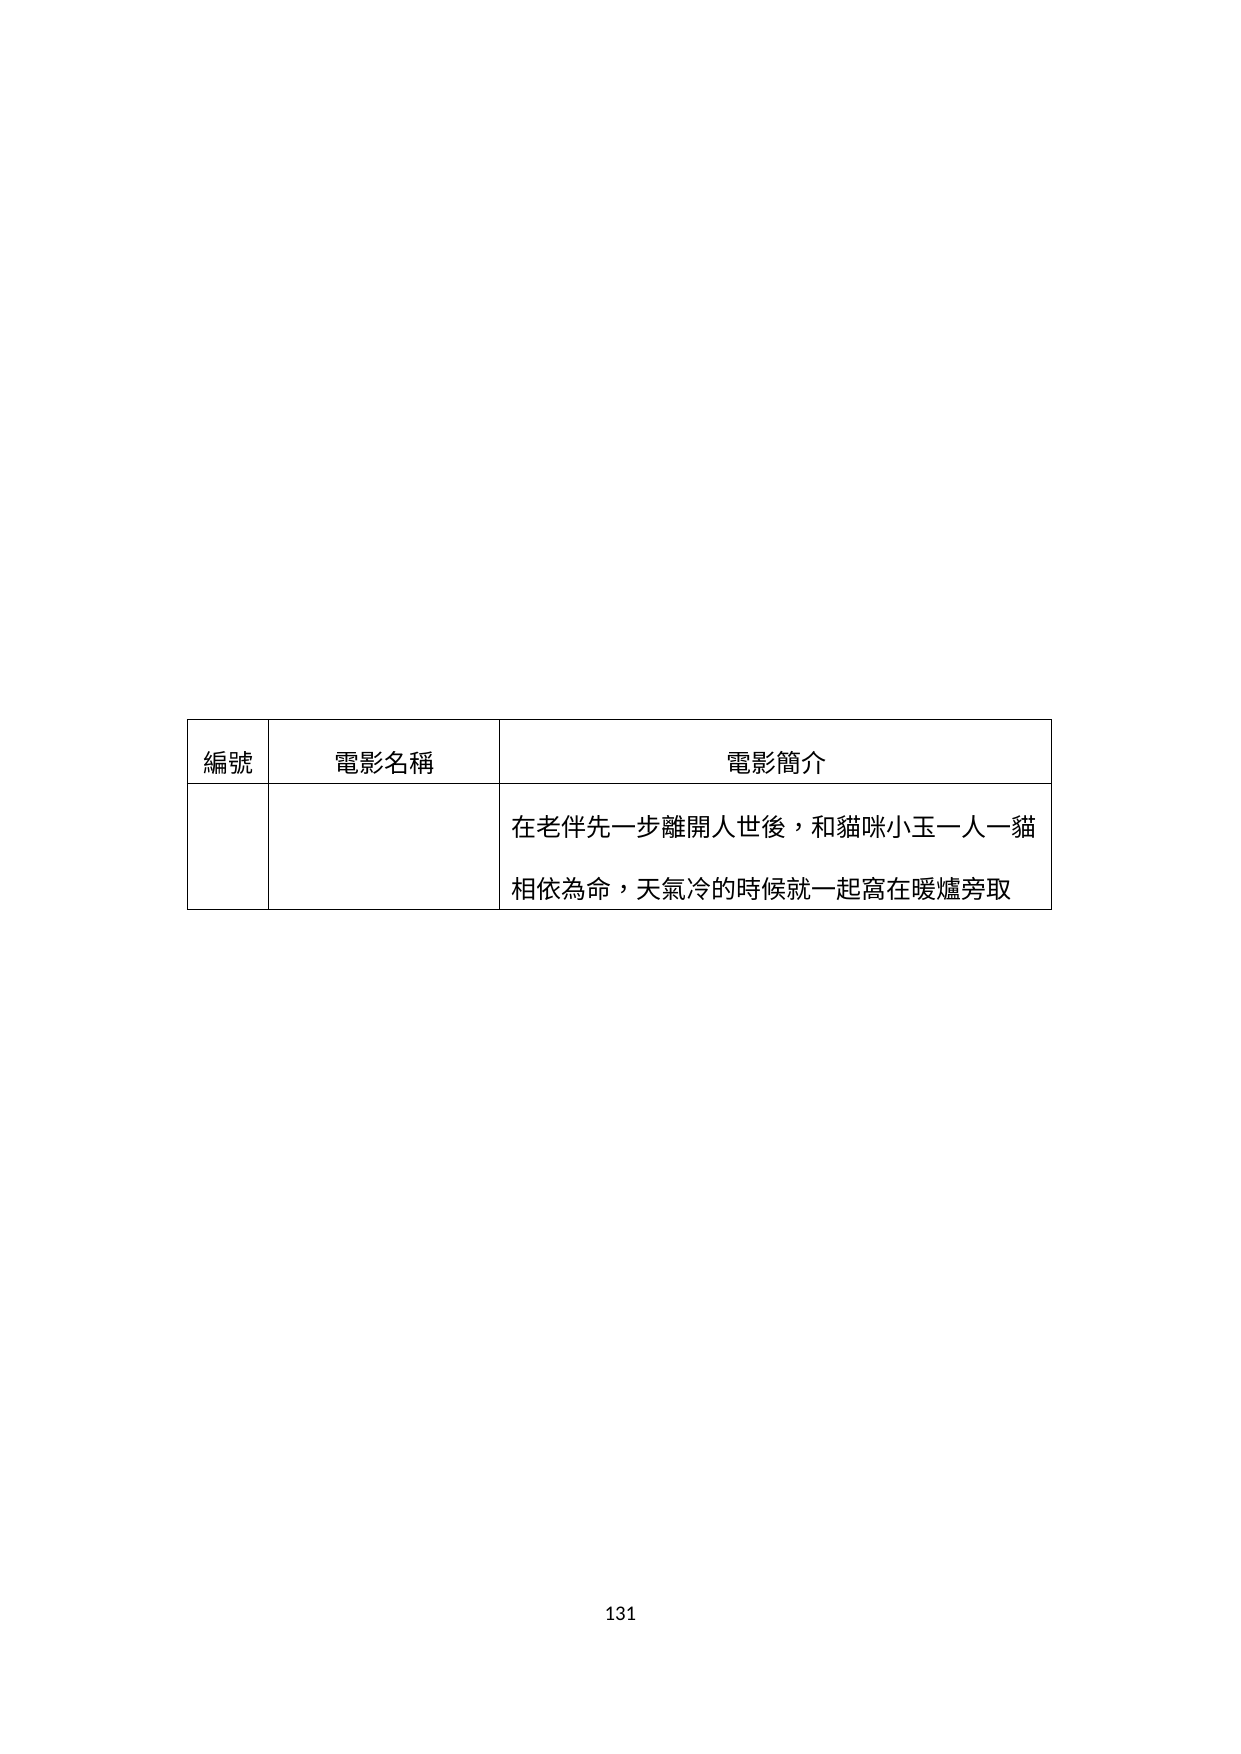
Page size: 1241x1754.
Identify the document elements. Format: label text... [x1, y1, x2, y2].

table_header 編號 [188, 720, 268, 783]
table_header 電影簡介 [500, 720, 1051, 783]
table_cell [188, 784, 268, 909]
table_cell 在老伴先一步離開人世後，和貓咪小玉一人一貓相依為命，天氣冷的時候就一起窩在暖爐旁取 [500, 784, 1051, 909]
table_cell [269, 784, 499, 909]
table_header 電影名稱 [269, 720, 499, 783]
